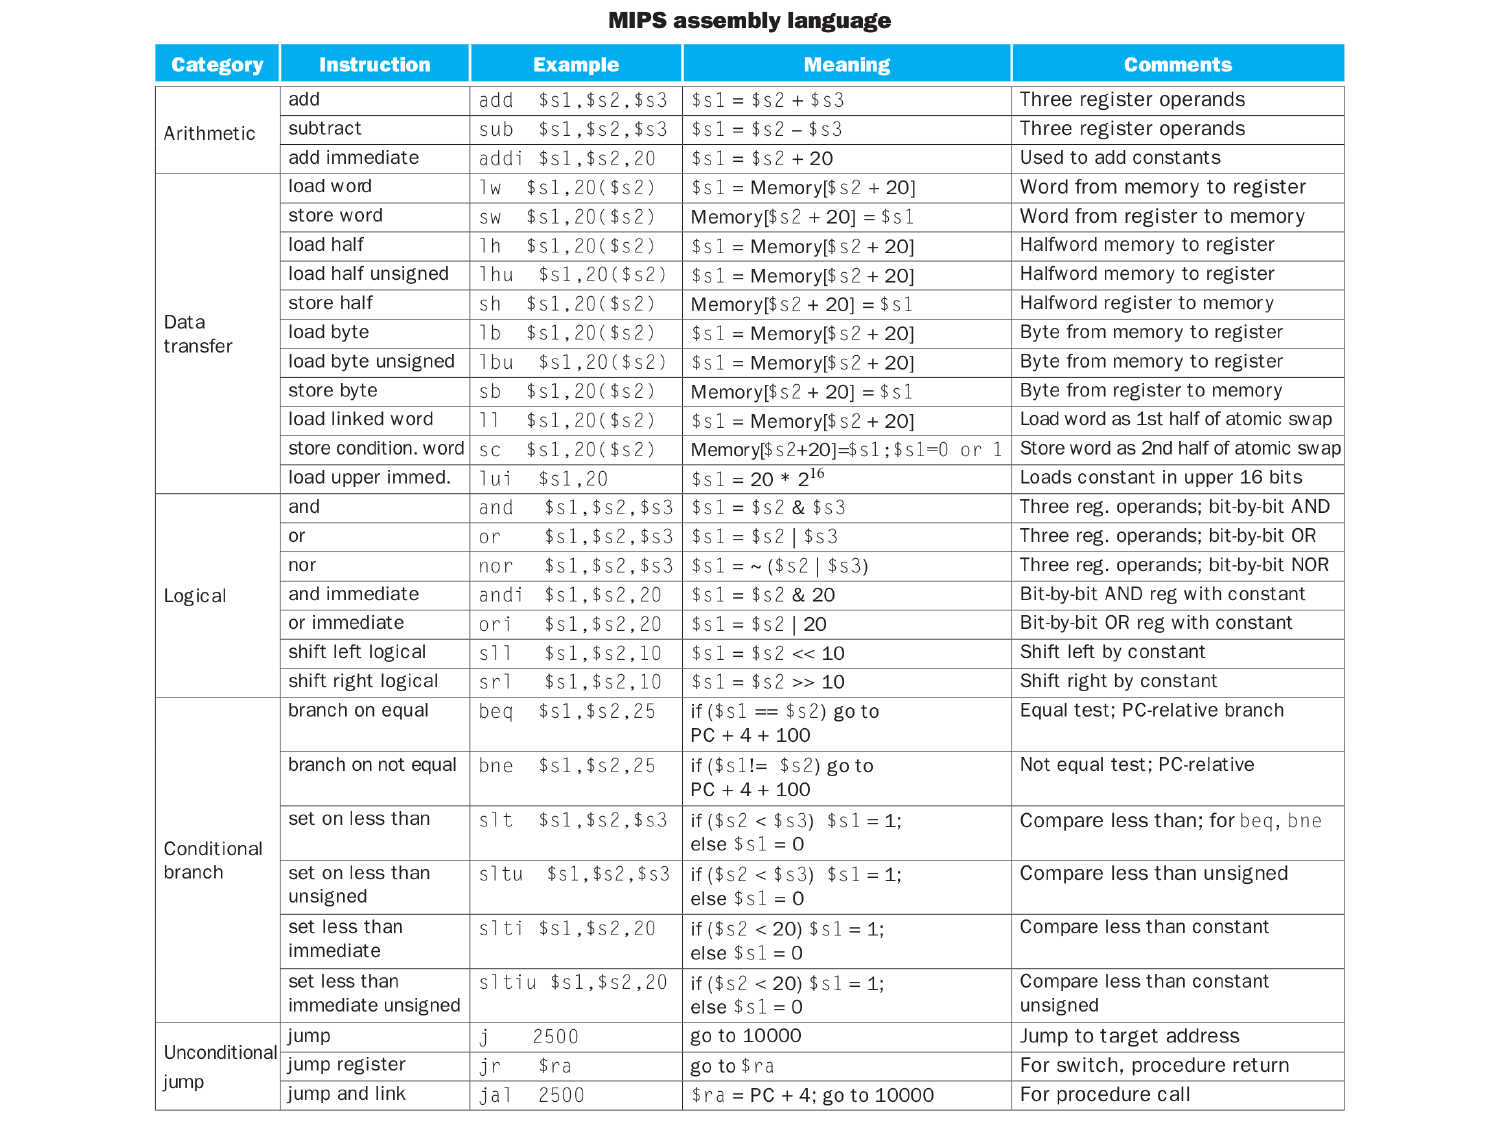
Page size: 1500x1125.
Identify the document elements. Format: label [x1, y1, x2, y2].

picture [131, 0, 1372, 1125]
